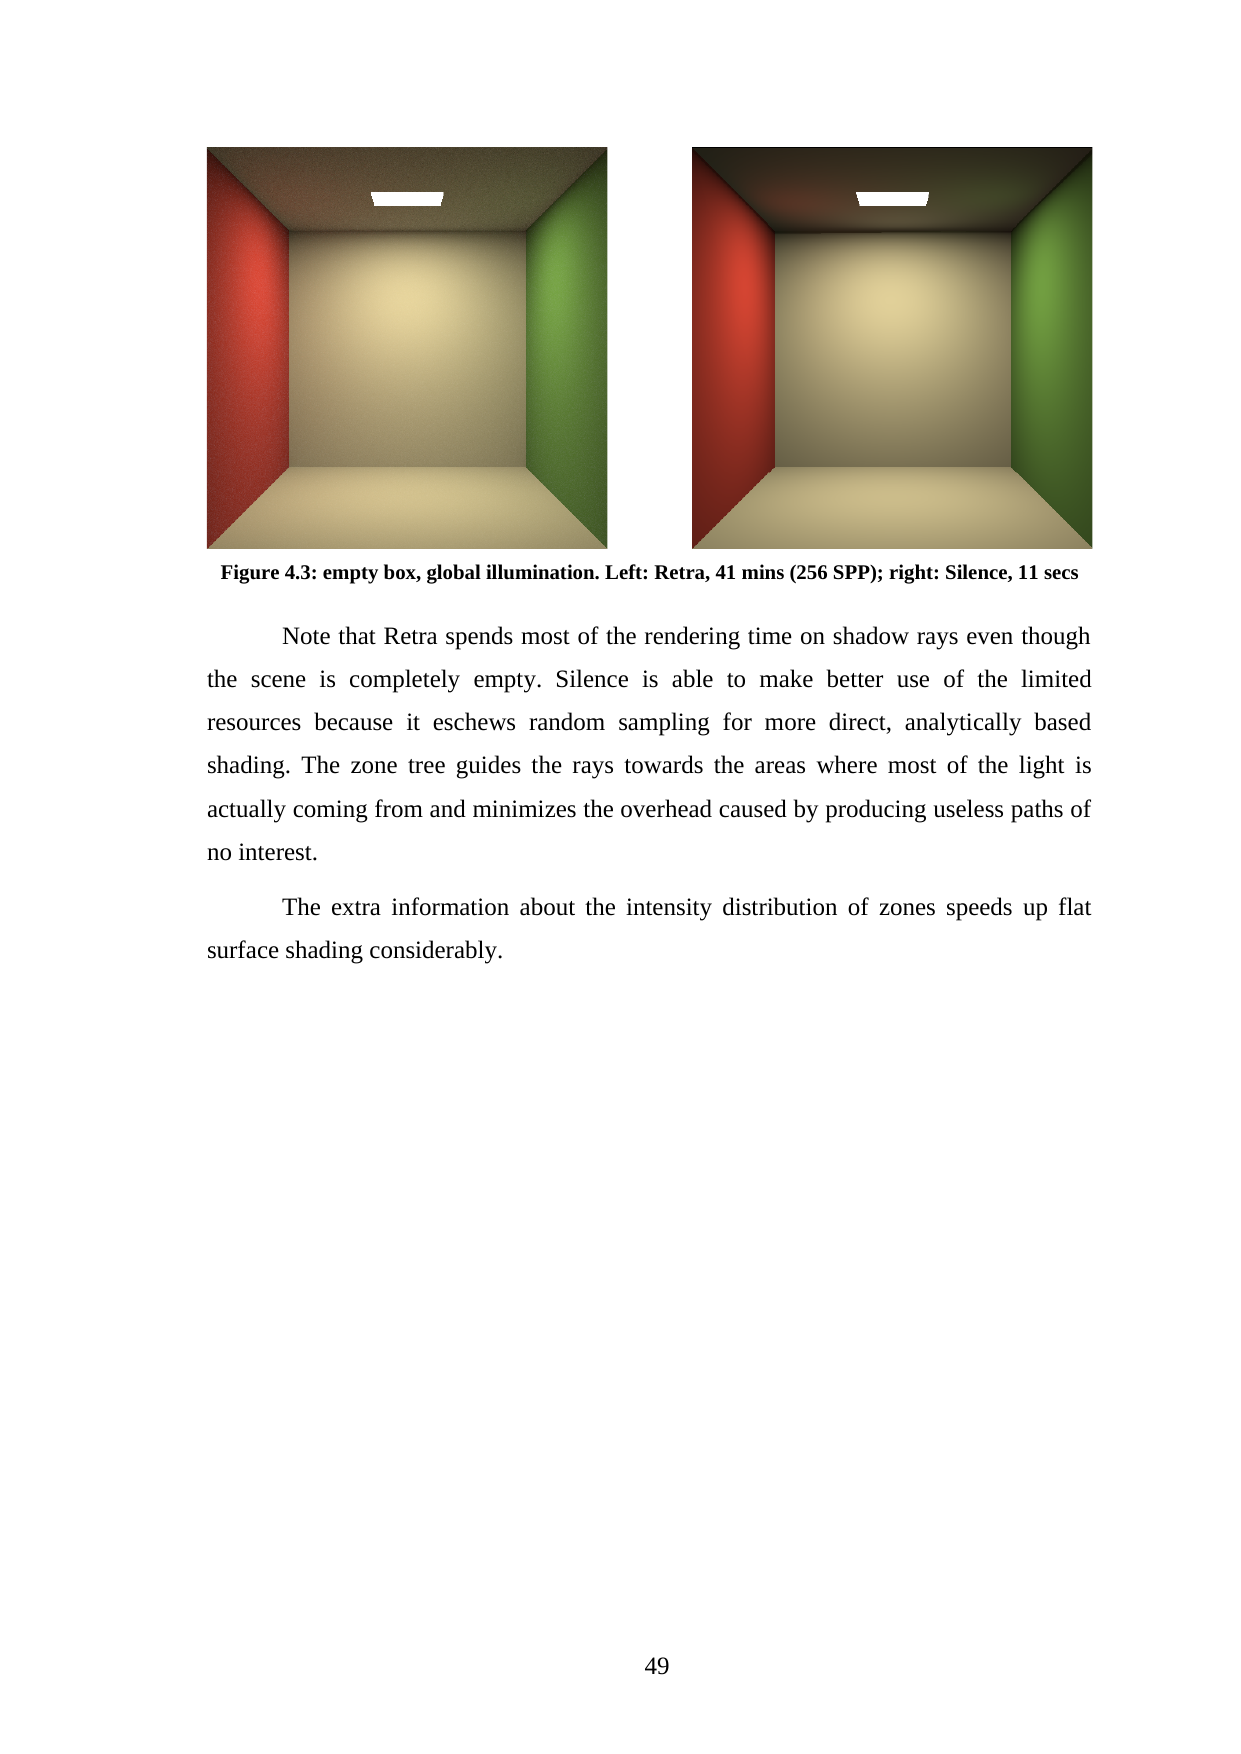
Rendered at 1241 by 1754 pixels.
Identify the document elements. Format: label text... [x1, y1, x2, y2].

picture [206, 147, 608, 549]
text Figure 4.3: empty box, global illumination. Left: Retra, 41 mins (256 SPP); right: Silence, 11 secs [207, 558, 1092, 584]
text The extra information about the intensity distribution of zones speeds up flat surface shading considerably. [207, 892, 1092, 964]
text Note that Retra spends most of the rendering time on shadow rays even though the scene is completely empty. Silence is able to make better use of the limited resources because it eschews random sampling for more direct, analytically based shading. The zone tree guides the rays towards the areas where most of the light is actually coming from and minimizes the overhead caused by producing useless paths of no interest. [207, 621, 1092, 866]
picture [692, 147, 1093, 549]
